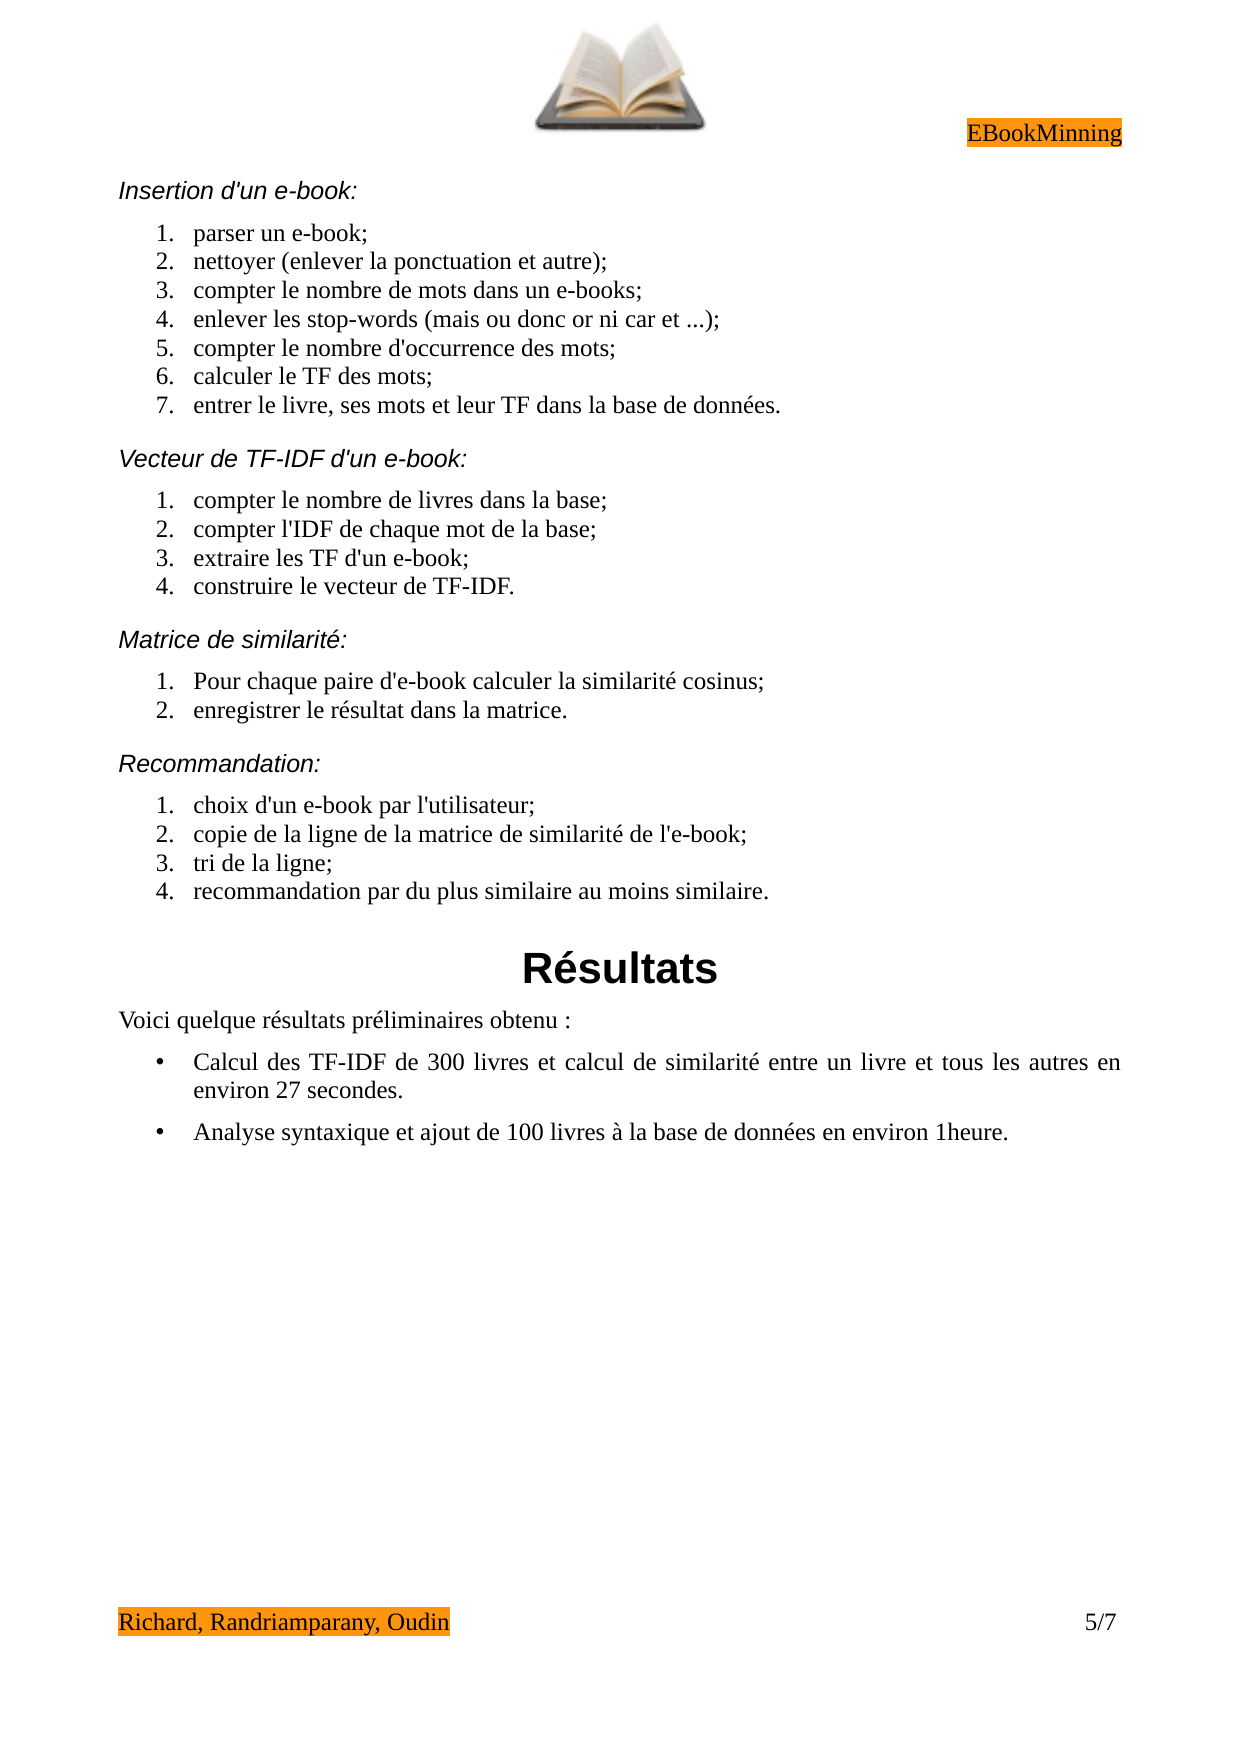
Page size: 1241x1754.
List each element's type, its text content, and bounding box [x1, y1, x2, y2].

list tri de la ligne; [156, 848, 1122, 876]
picture [516, 19, 725, 151]
list parser un e-book; [156, 218, 1122, 246]
list compter l'IDF de chaque mot de la base; [156, 514, 1122, 543]
subtitle Vecteur de TF-IDF d'un e-book: [118, 444, 1122, 473]
list entrer le livre, ses mots et leur TF dans la base de données. [156, 390, 1122, 419]
text Voici quelque résultats préliminaires obtenu : [118, 1005, 1122, 1034]
list enlever les stop-words (mais ou donc or ni car et ...); [156, 304, 1122, 333]
list construire le vecteur de TF-IDF. [156, 571, 1122, 600]
list enregistrer le résultat dans la matrice. [156, 695, 1122, 724]
subtitle Résultats [118, 943, 1122, 993]
list extraire les TF d'un e-book; [156, 543, 1122, 571]
list calculer le TF des mots; [156, 361, 1122, 390]
list compter le nombre de mots dans un e-books; [156, 275, 1122, 304]
list copie de la ligne de la matrice de similarité de l'e-book; [156, 819, 1122, 848]
list compter le nombre d'occurrence des mots; [156, 333, 1122, 361]
list recommandation par du plus similaire au moins similaire. [156, 876, 1122, 905]
list Analyse syntaxique et ajout de 100 livres à la base de données en environ 1heure. [156, 1117, 1122, 1145]
list compter le nombre de livres dans la base; [156, 485, 1122, 514]
subtitle Recommandation: [118, 749, 1122, 778]
list Calcul des TF-IDF de 300 livres et calcul de similarité entre un livre et tous les autres en environ 27 secondes. [156, 1047, 1122, 1104]
list nettoyer (enlever la ponctuation et autre); [156, 246, 1122, 275]
subtitle Insertion d'un e-book: [118, 176, 1122, 205]
subtitle Matrice de similarité: [118, 625, 1122, 654]
list choix d'un e-book par l'utilisateur; [156, 790, 1122, 819]
list Pour chaque paire d'e-book calculer la similarité cosinus; [156, 666, 1122, 695]
